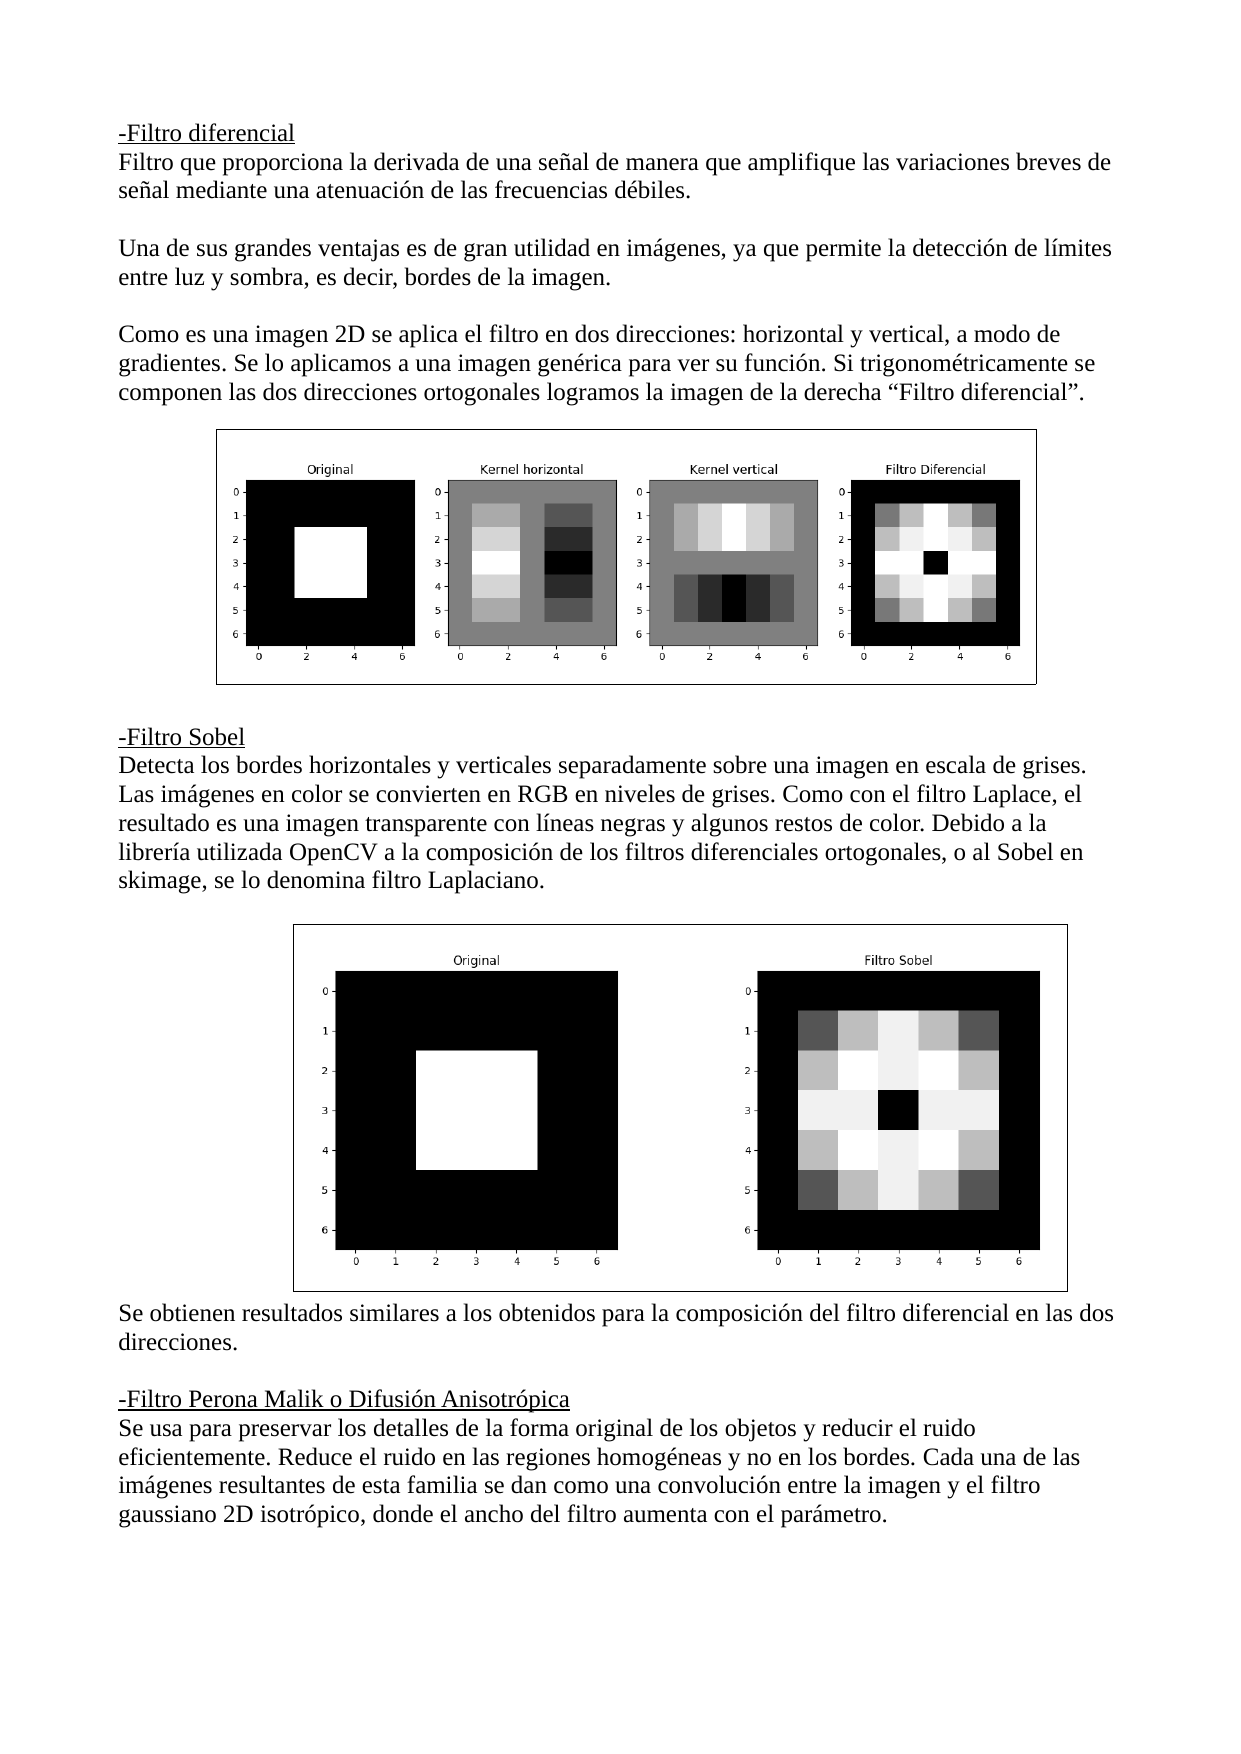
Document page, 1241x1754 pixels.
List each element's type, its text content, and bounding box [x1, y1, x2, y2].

text Una de sus grandes ventajas es de gran utilidad en imágenes, ya que permite la detección de límites entre luz y sombra, es decir, bordes de la imagen. [118, 233, 1122, 291]
text Filtro que proporciona la derivada de una señal de manera que amplifique las variaciones breves de señal mediante una atenuación de las frecuencias débiles. [118, 147, 1122, 204]
text -Filtro Sobel [118, 722, 1122, 751]
text Detecta los bordes horizontales y verticales separadamente sobre una imagen en escala de grises. Las imágenes en color se convierten en RGB en niveles de grises. Como con el filtro Laplace, el resultado es una imagen transparente con líneas negras y algunos restos de color. Debido a la librería utilizada OpenCV a la composición de los filtros diferenciales ortogonales, o al Sobel en skimage, se lo denomina filtro Laplaciano. [118, 751, 1122, 894]
picture [219, 432, 1033, 682]
text -Filtro diferencial [118, 118, 1122, 147]
text Se usa para preservar los detalles de la forma original de los objetos y reducir el ruido eficientemente. Reduce el ruido en las regiones homogéneas y no en los bordes. Cada una de las imágenes resultantes de esta familia se dan como una convolución entre la imagen y el filtro gaussiano 2D isotrópico, donde el ancho del filtro aumenta con el parámetro. [118, 1413, 1122, 1528]
text Se obtienen resultados similares a los obtenidos para la composición del filtro diferencial en las dos direcciones. [118, 1298, 1122, 1355]
picture [295, 927, 1065, 1289]
text Como es una imagen 2D se aplica el filtro en dos direcciones: horizontal y vertical, a modo de gradientes. Se lo aplicamos a una imagen genérica para ver su función. Si trigonométricamente se componen las dos direcciones ortogonales logramos la imagen de la derecha “Filtro diferencial”. [118, 319, 1122, 406]
text -Filtro Perona Malik o Difusión Anisotrópica [118, 1384, 1122, 1413]
